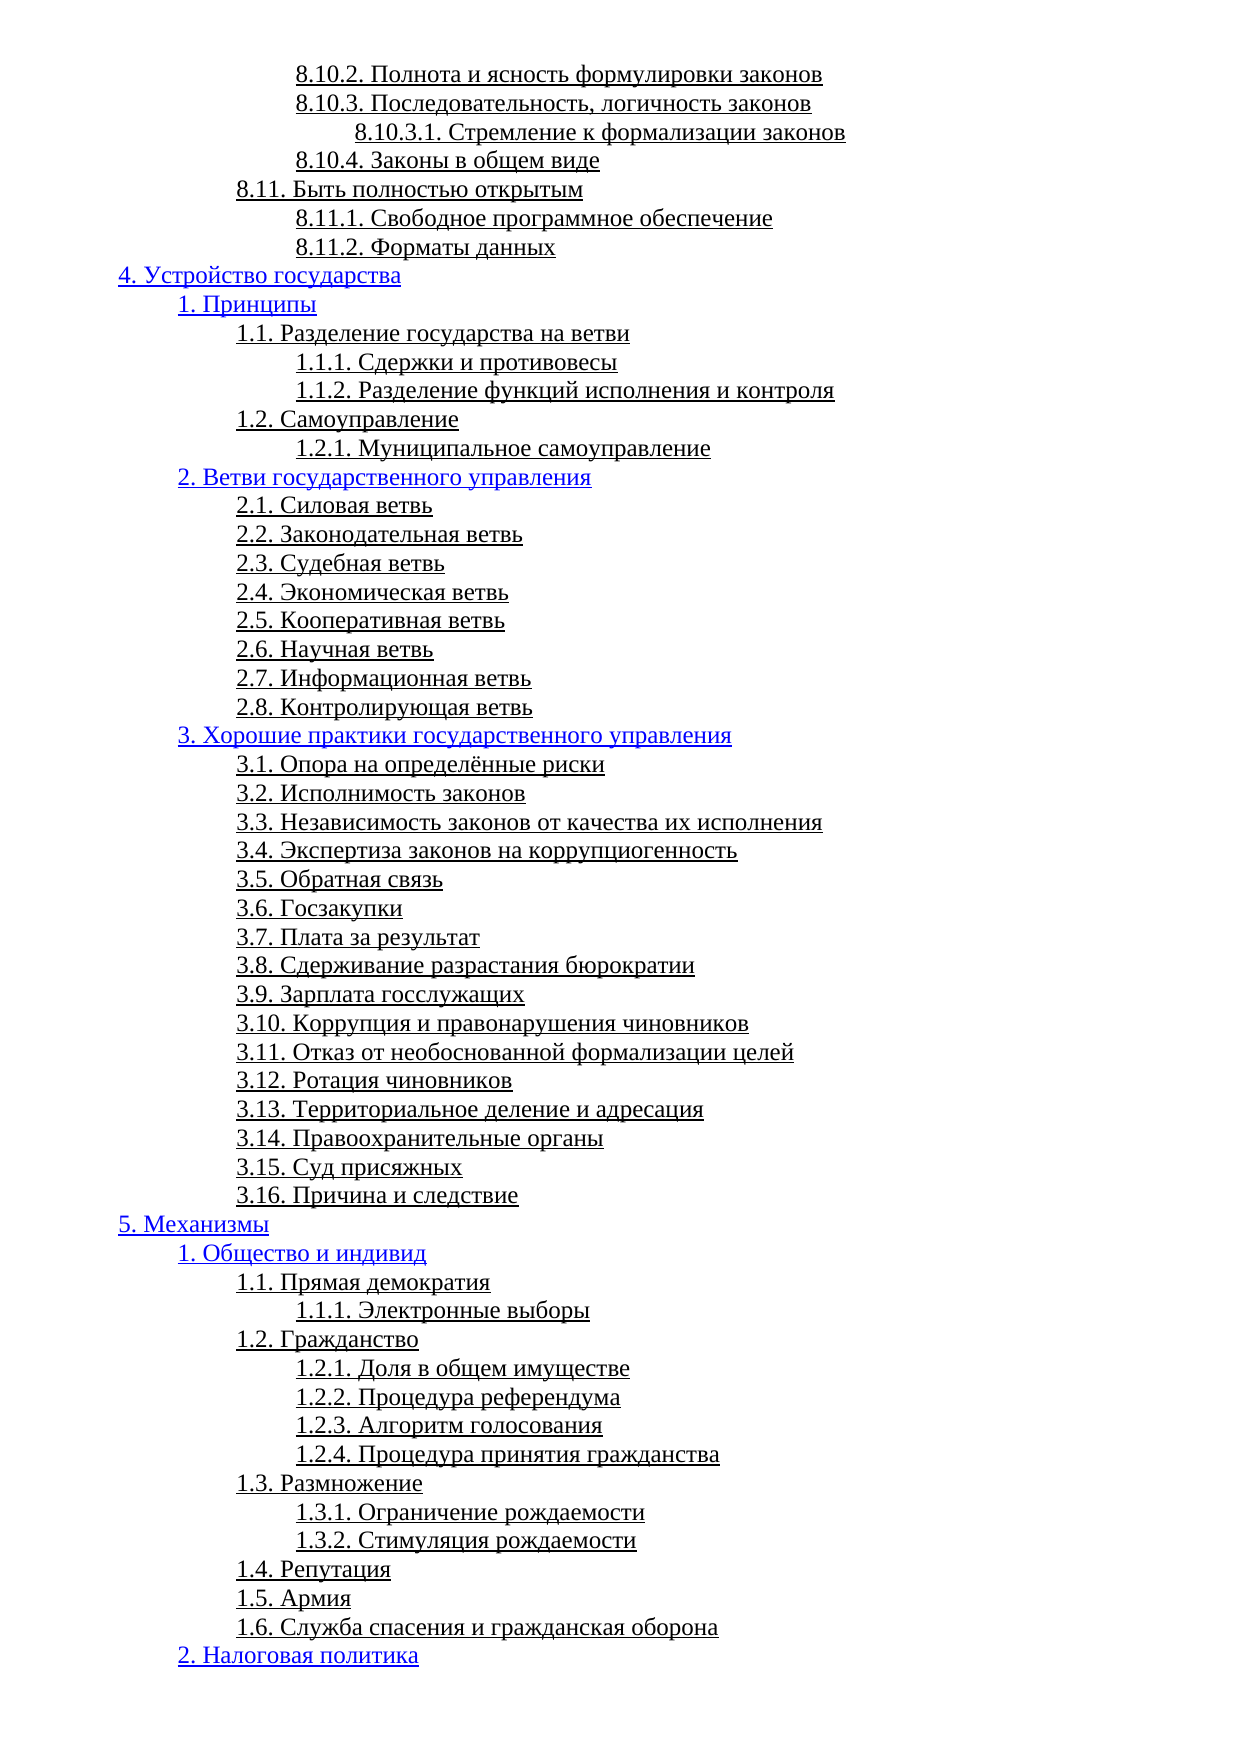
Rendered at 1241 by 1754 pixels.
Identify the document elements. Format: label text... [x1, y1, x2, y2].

subtitle 1.6. Служба спасения и гражданская оборона [236, 1612, 1181, 1640]
subtitle 1.2. Самоуправление [236, 404, 1181, 433]
subtitle 3.8. Сдерживание разрастания бюрократии [236, 950, 1181, 979]
subtitle 1.5. Армия [236, 1583, 1181, 1612]
subtitle 1.1.1. Сдержки и противовесы [295, 347, 1181, 375]
subtitle 1.2.1. Муниципальное самоуправление [295, 433, 1181, 462]
subtitle 3.2. Исполнимость законов [236, 778, 1181, 807]
subtitle 3.12. Ротация чиновников [236, 1065, 1181, 1094]
subtitle 2.6. Научная ветвь [236, 634, 1181, 663]
subtitle 3.11. Отказ от необоснованной формализации целей [236, 1037, 1181, 1065]
subtitle 1. Общество и индивид [177, 1238, 1181, 1267]
subtitle 3.13. Территориальное деление и адресация [236, 1094, 1181, 1123]
subtitle 1.1. Прямая демократия [236, 1267, 1181, 1295]
subtitle 3.1. Опора на определённые риски [236, 749, 1181, 778]
subtitle 1.4. Репутация [236, 1554, 1181, 1583]
subtitle 1.1.2. Разделение функций исполнения и контроля [295, 375, 1181, 404]
subtitle 3.9. Зарплата госслужащих [236, 979, 1181, 1008]
subtitle 2.4. Экономическая ветвь [236, 577, 1181, 605]
subtitle 2. Ветви государственного управления [177, 462, 1181, 490]
subtitle 2.1. Силовая ветвь [236, 490, 1181, 519]
subtitle 1.3.1. Ограничение рождаемости [295, 1497, 1181, 1525]
subtitle 3.10. Коррупция и правонарушения чиновников [236, 1008, 1181, 1037]
subtitle 8.10.3. Последовательность, логичность законов [295, 88, 1181, 117]
subtitle 2. Налоговая политика [177, 1640, 1181, 1669]
subtitle 1.2.1. Доля в общем имуществе [295, 1353, 1181, 1382]
subtitle 8.10.2. Полнота и ясность формулировки законов [295, 59, 1181, 88]
subtitle 4. Устройство государства [118, 260, 1181, 289]
subtitle 3.14. Правоохранительные органы [236, 1123, 1181, 1152]
subtitle 2.5. Кооперативная ветвь [236, 605, 1181, 634]
subtitle 8.11.2. Форматы данных [295, 232, 1181, 260]
subtitle 1.1.1. Электронные выборы [295, 1295, 1181, 1324]
subtitle 1.3. Размножение [236, 1468, 1181, 1497]
subtitle 8.11. Быть полностью открытым [236, 174, 1181, 203]
subtitle 5. Механизмы [118, 1209, 1181, 1238]
subtitle 8.10.4. Законы в общем виде [295, 145, 1181, 174]
subtitle 1.2.2. Процедура референдума [295, 1382, 1181, 1410]
subtitle 3.3. Независимость законов от качества их исполнения [236, 807, 1181, 835]
subtitle 3.15. Суд присяжных [236, 1152, 1181, 1180]
subtitle 2.7. Информационная ветвь [236, 663, 1181, 692]
subtitle 3.7. Плата за результат [236, 922, 1181, 950]
subtitle 3.6. Госзакупки [236, 893, 1181, 922]
subtitle 2.8. Контролирующая ветвь [236, 692, 1181, 720]
subtitle 8.10.3.1. Стремление к формализации законов [354, 117, 1181, 145]
subtitle 1.1. Разделение государства на ветви [236, 318, 1181, 347]
subtitle 2.2. Законодательная ветвь [236, 519, 1181, 548]
subtitle 1. Принципы [177, 289, 1181, 318]
subtitle 3.16. Причина и следствие [236, 1180, 1181, 1209]
subtitle 1.2.4. Процедура принятия гражданства [295, 1439, 1181, 1468]
subtitle 1.2. Гражданство [236, 1324, 1181, 1353]
subtitle 8.11.1. Свободное программное обеспечение [295, 203, 1181, 232]
subtitle 3.4. Экспертиза законов на коррупциогенность [236, 835, 1181, 864]
subtitle 3.5. Обратная связь [236, 864, 1181, 893]
subtitle 3. Хорошие практики государственного управления [177, 720, 1181, 749]
subtitle 1.3.2. Стимуляция рождаемости [295, 1525, 1181, 1554]
subtitle 1.2.3. Алгоритм голосования [295, 1410, 1181, 1439]
subtitle 2.3. Судебная ветвь [236, 548, 1181, 577]
